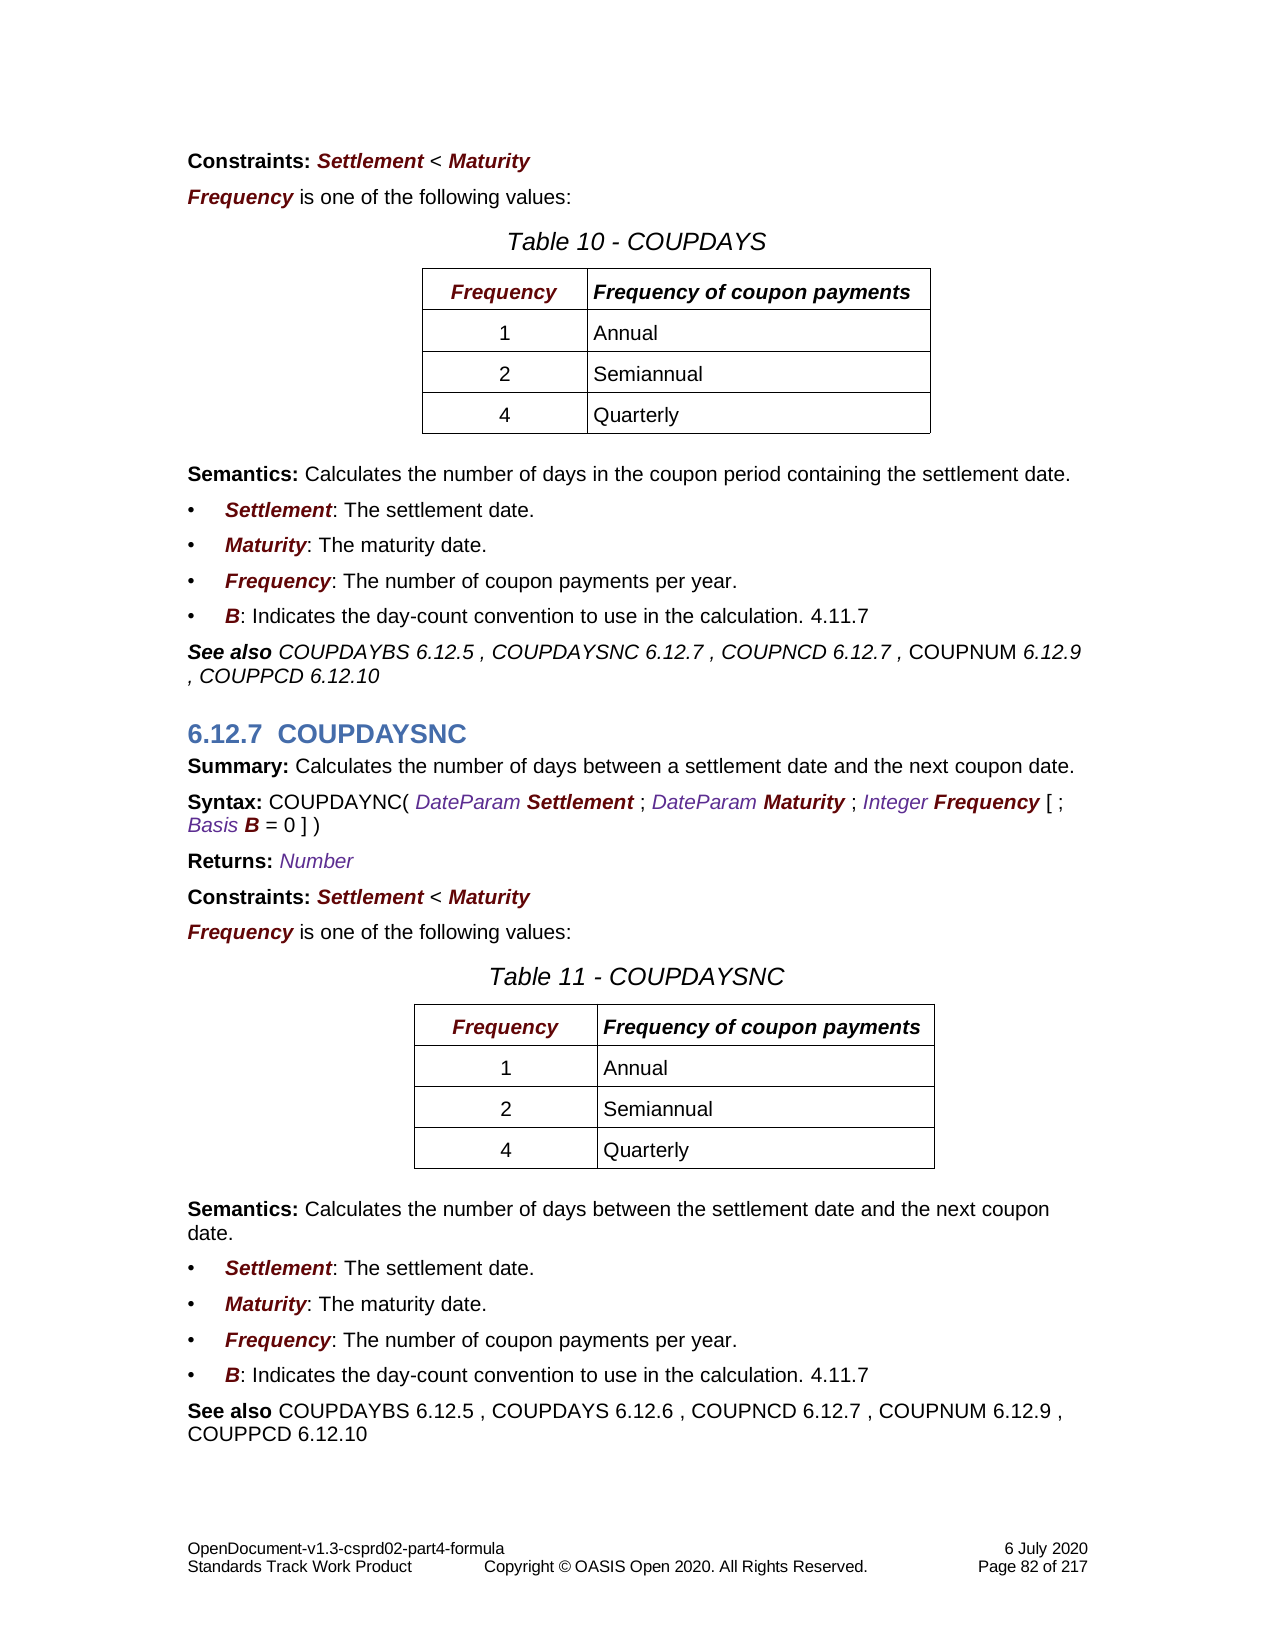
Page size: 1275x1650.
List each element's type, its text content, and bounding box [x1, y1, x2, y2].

text Constraints: Settlement < Maturity [187, 150, 1088, 173]
text Summary: Calculates the number of days between a settlement date and the next coupon date. [187, 755, 1088, 778]
table_header Frequency [423, 269, 587, 309]
table_cell 1 [415, 1046, 597, 1086]
table_cell 4 [423, 393, 587, 433]
list Settlement: The settlement date. [187, 498, 1088, 522]
list Settlement: The settlement date. [187, 1257, 1088, 1280]
table_cell Semiannual [588, 352, 930, 392]
table_cell Quarterly [598, 1128, 934, 1168]
text Table 11 - COUPDAYSNC [187, 963, 1088, 991]
text Semantics: Calculates the number of days in the coupon period containing the settlement date. [187, 439, 1088, 486]
table_header Frequency of coupon payments [598, 1005, 934, 1044]
table_cell Annual [588, 310, 930, 351]
table_cell 2 [415, 1087, 597, 1127]
list Maturity: The maturity date. [187, 534, 1088, 557]
subtitle COUPDAYSNC [187, 719, 1088, 749]
table_cell Semiannual [598, 1087, 934, 1127]
table_cell 2 [423, 352, 587, 392]
list B: Indicates the day-count convention to use in the calculation. 4.11.7 [187, 1364, 1088, 1387]
text Semantics: Calculates the number of days between the settlement date and the next coupon date. [187, 1174, 1088, 1245]
list B: Indicates the day-count convention to use in the calculation. 4.11.7 [187, 605, 1088, 628]
table_cell 1 [423, 310, 587, 351]
list Frequency: The number of coupon payments per year. [187, 569, 1088, 593]
list Maturity: The maturity date. [187, 1292, 1088, 1316]
text Table 10 - COUPDAYS [187, 228, 1088, 256]
text See also COUPDAYBS 6.12.5 , COUPDAYS 6.12.6 , COUPNCD 6.12.7 , COUPNUM 6.12.9 , COUPPCD 6.12.10 [187, 1399, 1088, 1446]
table_cell Annual [598, 1046, 934, 1086]
text Constraints: Settlement < Maturity [187, 885, 1088, 909]
table_header Frequency of coupon payments [588, 269, 930, 309]
text Syntax: COUPDAYNC( DateParam Settlement ; DateParam Maturity ; Integer Frequency [ ; Basis B = 0 ] ) [187, 790, 1088, 837]
table_cell Quarterly [588, 393, 930, 433]
text Returns: Number [187, 849, 1088, 873]
text Frequency is one of the following values: [187, 921, 1088, 944]
table_header Frequency [415, 1005, 597, 1044]
text See also COUPDAYBS 6.12.5 , COUPDAYSNC 6.12.7 , COUPNCD 6.12.7 , COUPNUM 6.12.9 , COUPPCD 6.12.10 [187, 641, 1088, 688]
table_cell 4 [415, 1128, 597, 1168]
text Frequency is one of the following values: [187, 186, 1088, 209]
list Frequency: The number of coupon payments per year. [187, 1328, 1088, 1352]
